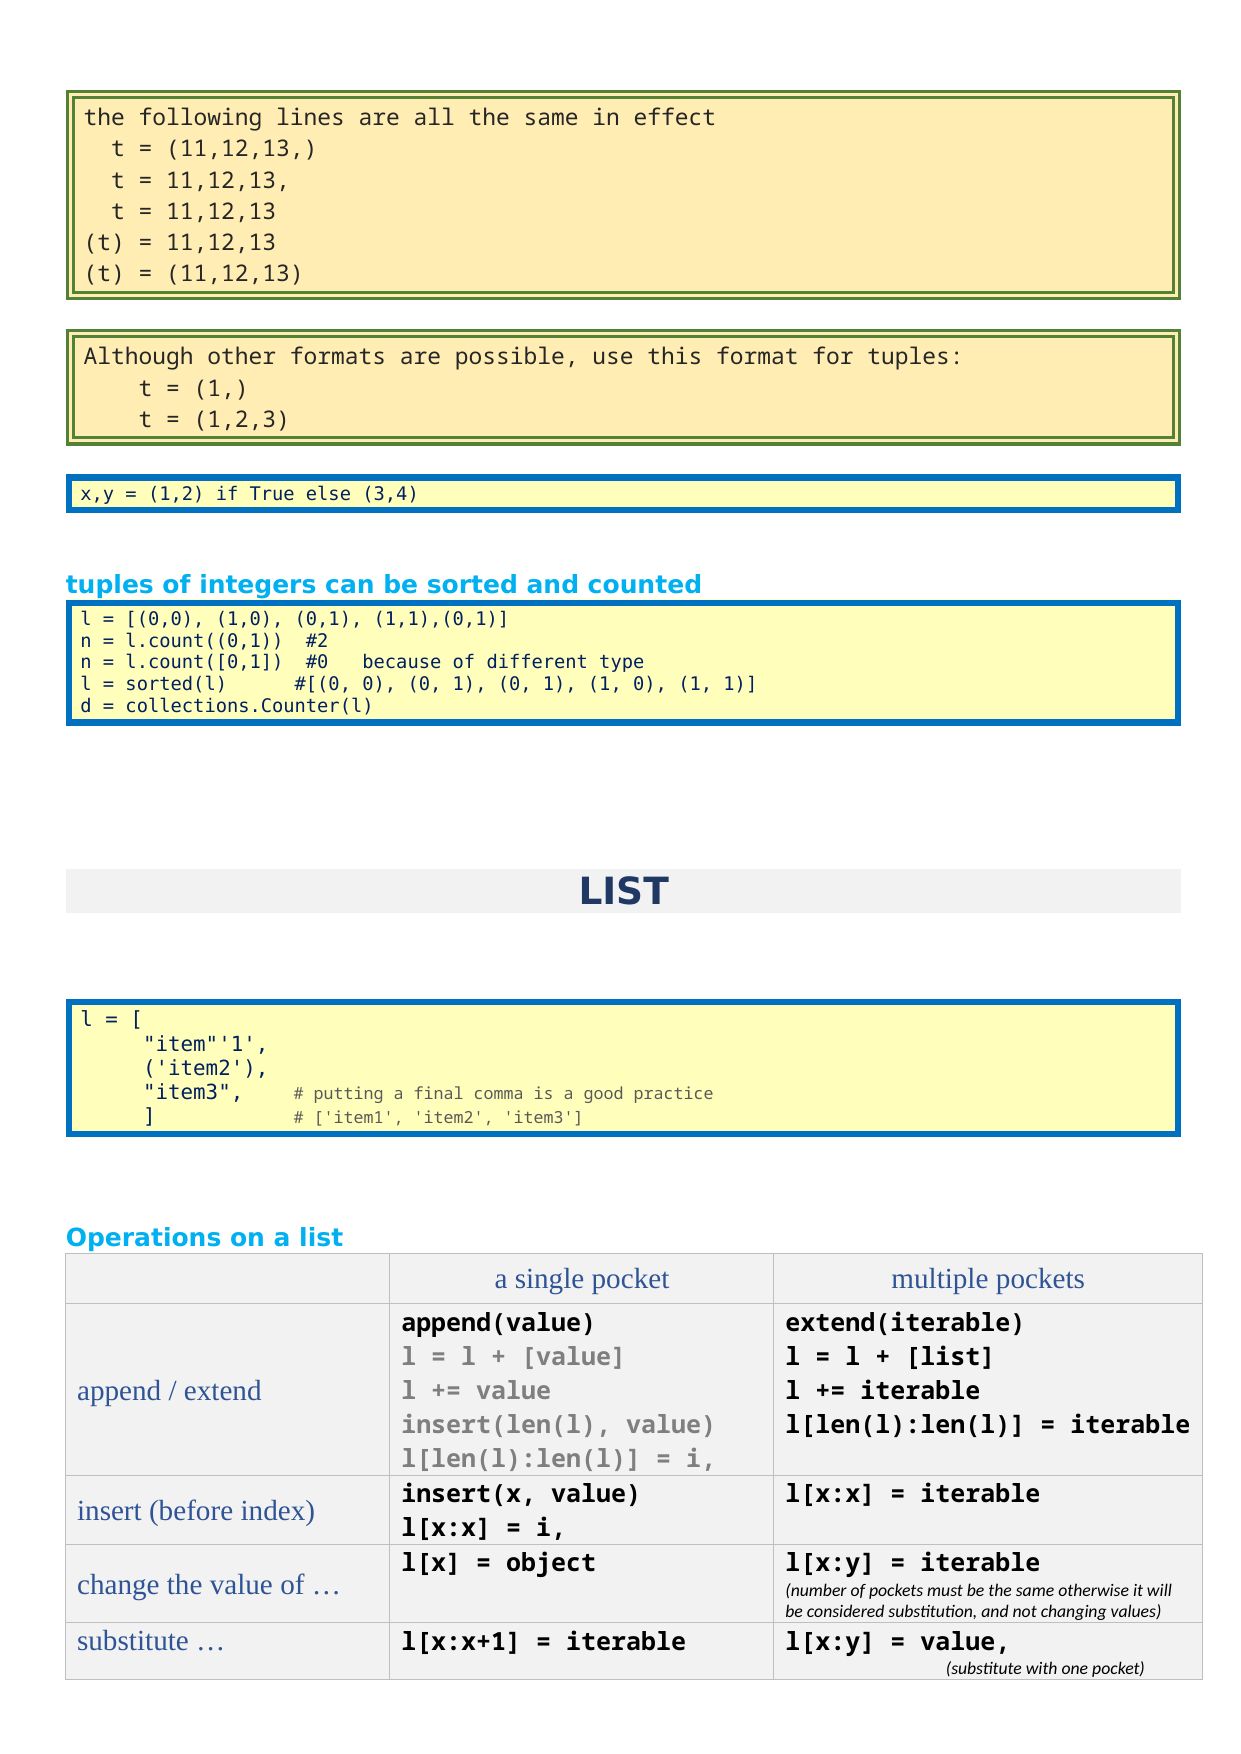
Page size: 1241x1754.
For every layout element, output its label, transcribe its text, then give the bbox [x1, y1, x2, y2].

table_cell change the value of … [66, 1545, 389, 1622]
table_header [66, 1254, 389, 1303]
subtitle LIST [66, 869, 1181, 913]
title tuples of integers can be sorted and counted [66, 570, 1181, 599]
text t = (1,2,3) [69, 391, 1178, 442]
table_cell append(value) l = l + [value] l += value insert(len(l), value) l[len(l):len(l)] = i, [390, 1304, 773, 1475]
text n = l.count([0,1]) #0 because of different type [72, 643, 1175, 665]
text x,y = (1,2) if True else (3,4) [72, 481, 1175, 507]
table_cell substitute … [66, 1623, 389, 1679]
text "item"'1', [72, 1023, 1175, 1048]
text ] # ['item1', 'item2', 'item3'] [72, 1096, 1175, 1131]
table_header multiple pockets [774, 1254, 1202, 1303]
table_cell l[x:x+1] = iterable [390, 1623, 773, 1679]
text t = (11,12,13,) [75, 121, 1172, 152]
text l = [(0,0), (1,0), (0,1), (1,1),(0,1)] [72, 606, 1175, 621]
table_cell insert (before index) [66, 1476, 389, 1544]
text t = 11,12,13 [75, 183, 1172, 215]
text ('item2'), [72, 1048, 1175, 1072]
text (t) = 11,12,13 [75, 215, 1172, 246]
table_cell insert(x, value) l[x:x] = i, [390, 1476, 773, 1544]
text l = sorted(l) #[(0, 0), (0, 1), (0, 1), (1, 0), (1, 1)] [72, 665, 1175, 687]
text l = [ [72, 1005, 1175, 1023]
text n = l.count((0,1)) #2 [72, 621, 1175, 643]
text the following lines are all the same in effect [69, 93, 1178, 121]
text t = 11,12,13, [75, 152, 1172, 183]
table_cell l[x:y] = value, (substitute with one pocket) [774, 1623, 1202, 1679]
text (t) = (11,12,13) [69, 246, 1178, 297]
title Operations on a list [66, 1223, 1181, 1253]
text Although other formats are possible, use this format for tuples: [69, 332, 1178, 360]
table_cell l[x:y] = iterable (number of pockets must be the same otherwise it will be considered substitution, and not changing values) [774, 1545, 1202, 1622]
text "item3", # putting a final comma is a good practice [72, 1072, 1175, 1096]
table_cell append / extend [66, 1304, 389, 1475]
text d = collections.Counter(l) [72, 687, 1175, 719]
table_cell l[x] = object [390, 1545, 773, 1622]
table_header a single pocket [390, 1254, 773, 1303]
table_cell l[x:x] = iterable [774, 1476, 1202, 1544]
table_cell extend(iterable) l = l + [list] l += iterable l[len(l):len(l)] = iterable [774, 1304, 1202, 1475]
text t = (1,) [75, 360, 1172, 391]
